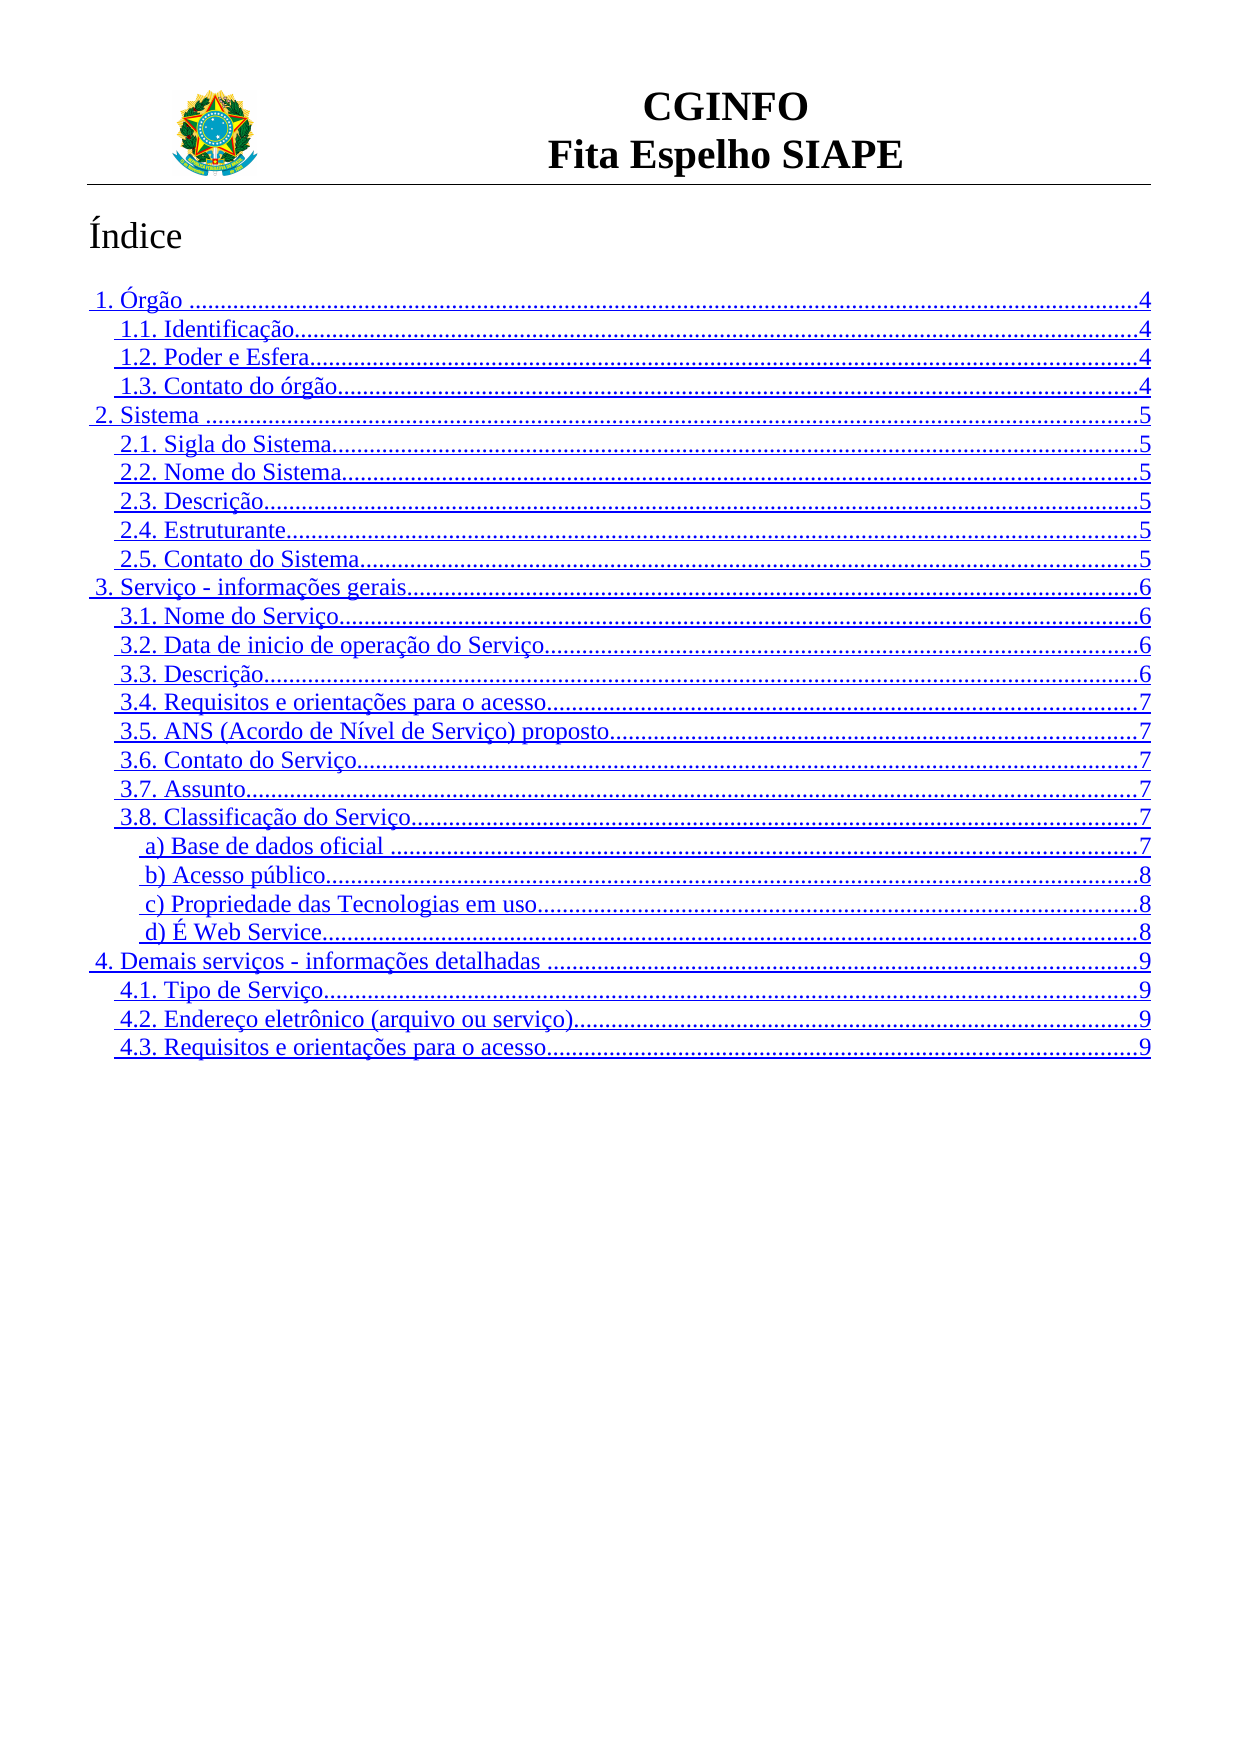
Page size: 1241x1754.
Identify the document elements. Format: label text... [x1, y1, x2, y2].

picture [172, 90, 258, 176]
text b) Acesso público 8 [139, 860, 1151, 885]
text 3.3. Descrição 6 [114, 659, 1151, 684]
text 2.3. Descrição 5 [114, 486, 1151, 511]
text 1. Órgão 4 [89, 285, 1151, 310]
text 1.3. Contato do órgão 4 [114, 371, 1151, 396]
text 3.5. ANS (Acordo de Nível de Serviço) proposto 7 [114, 716, 1151, 741]
text 3.8. Classificação do Serviço 7 [114, 802, 1151, 827]
text 4.1. Tipo de Serviço 9 [114, 975, 1151, 1000]
text 2.2. Nome do Sistema 5 [114, 457, 1151, 482]
text 3.1. Nome do Serviço 6 [114, 601, 1151, 626]
text 1.2. Poder e Esfera 4 [114, 342, 1151, 367]
text 4.2. Endereço eletrônico (arquivo ou serviço) 9 [114, 1004, 1151, 1029]
text 2.4. Estruturante 5 [114, 515, 1151, 540]
text a) Base de dados oficial 7 [139, 831, 1151, 856]
text 3.6. Contato do Serviço 7 [114, 745, 1151, 770]
text c) Propriedade das Tecnologias em uso 8 [139, 889, 1151, 914]
text 3.7. Assunto 7 [114, 774, 1151, 799]
text d) É Web Service 8 [139, 917, 1151, 942]
text 3.4. Requisitos e orientações para o acesso 7 [114, 687, 1151, 712]
text 2.5. Contato do Sistema 5 [114, 544, 1151, 569]
text 2.1. Sigla do Sistema 5 [114, 429, 1151, 454]
text Índice [89, 213, 1151, 256]
text 4. Demais serviços - informações detalhadas 9 [89, 946, 1151, 971]
picture [230, 156, 258, 176]
text 3.2. Data de inicio de operação do Serviço 6 [114, 630, 1151, 655]
text 3. Serviço - informações gerais 6 [89, 572, 1151, 597]
text 4.3. Requisitos e orientações para o acesso 9 [114, 1032, 1151, 1057]
text 2. Sistema 5 [89, 400, 1151, 425]
text 1.1. Identificação 4 [114, 314, 1151, 339]
